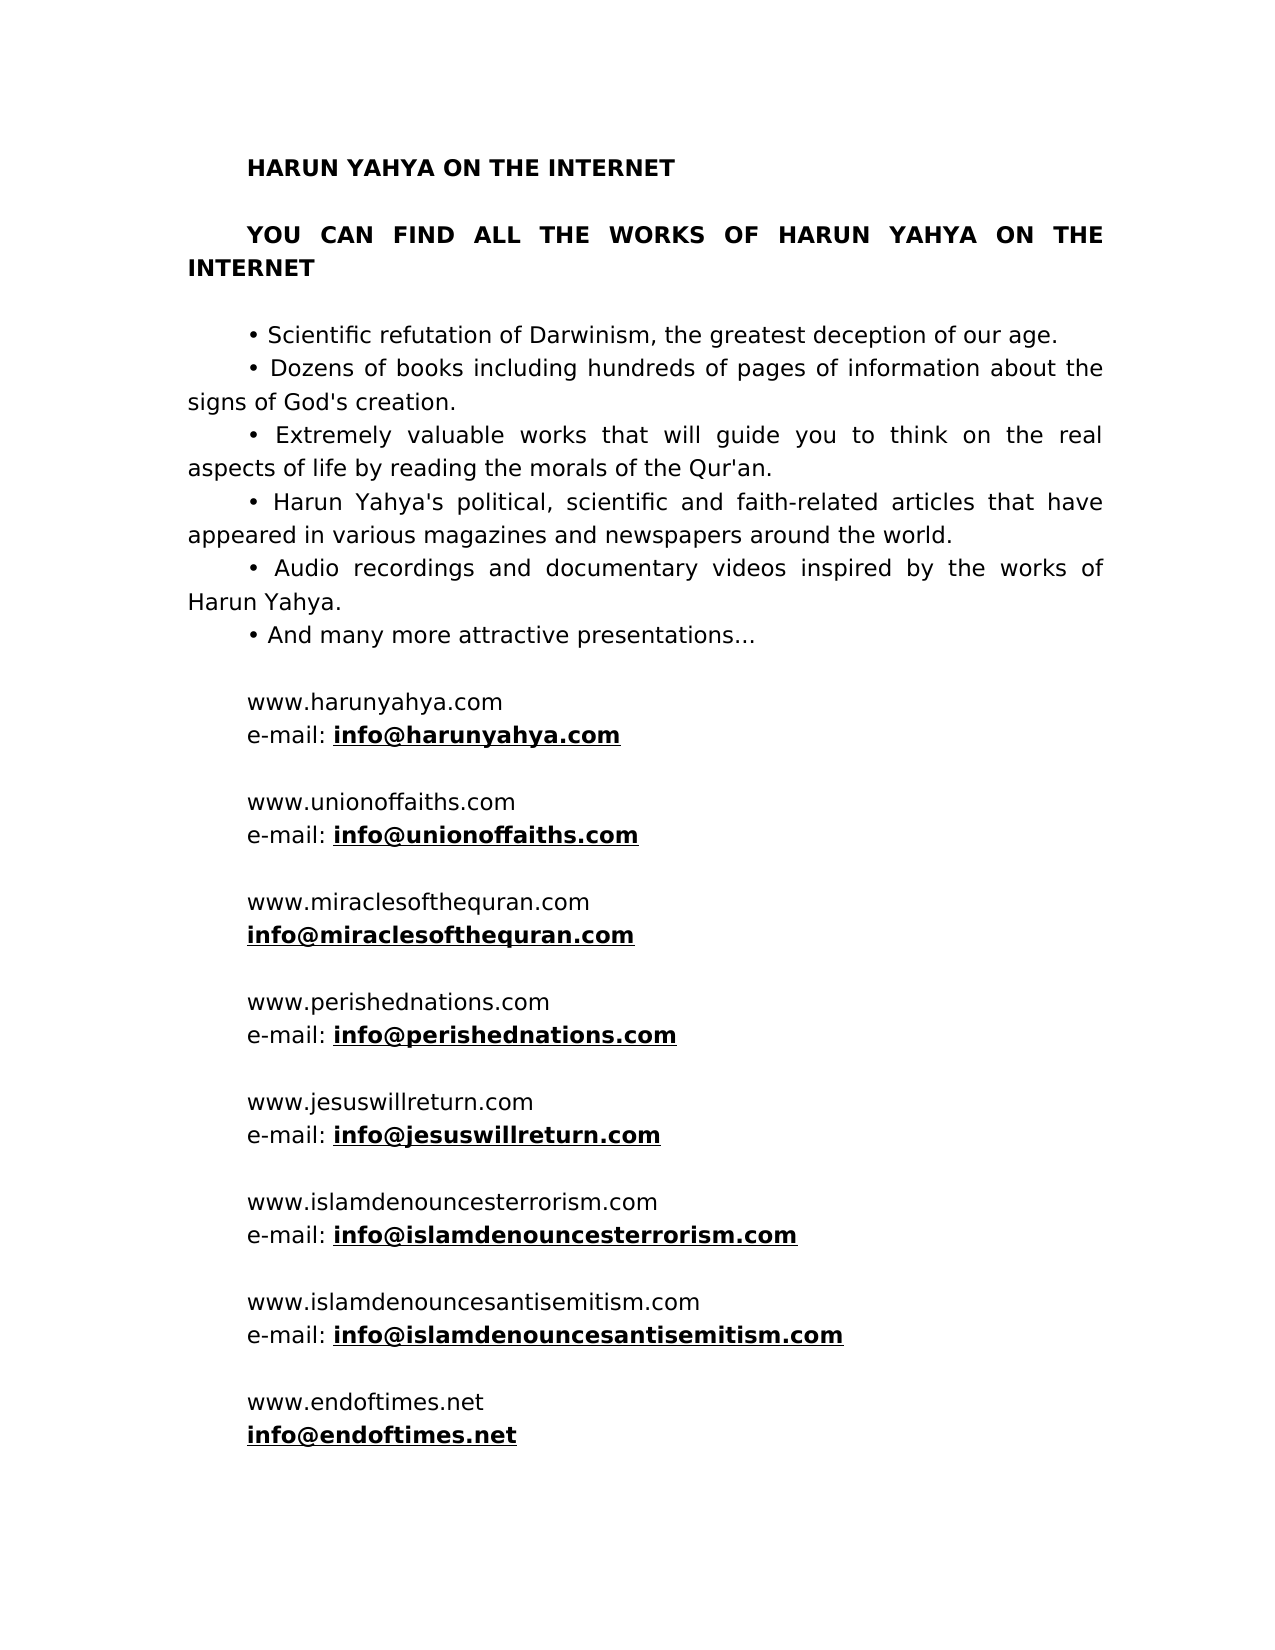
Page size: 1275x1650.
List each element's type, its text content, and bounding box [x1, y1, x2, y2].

text YOU CAN FIND ALL THE WORKS OF HARUN YAHYA ON THE INTERNET [187, 217, 1104, 283]
text • Dozens of books including hundreds of pages of information about the signs of God's creation. [187, 350, 1104, 417]
text www.perishednations.com [187, 983, 1104, 1017]
text • Extremely valuable works that will guide you to think on the real aspects of life by reading the morals of the Qur'an. [187, 417, 1104, 483]
text www.islamdenouncesterrorism.com [187, 1183, 1104, 1217]
text HARUN YAHYA ON THE INTERNET [187, 150, 1104, 183]
text • Scientific refutation of Darwinism, the greatest deception of our age. [187, 317, 1104, 350]
text e-mail: info@islamdenouncesantisemitism.com [187, 1317, 1104, 1350]
text www.endoftimes.net [187, 1383, 1104, 1417]
text www.harunyahya.com [187, 683, 1104, 717]
text www.unionoffaiths.com [187, 783, 1104, 817]
text e-mail: info@islamdenouncesterrorism.com [187, 1217, 1104, 1250]
text www.miraclesofthequran.com [187, 883, 1104, 917]
text • Harun Yahya's political, scientific and faith-related articles that have appeared in various magazines and newspapers around the world. [187, 483, 1104, 550]
text e-mail: info@perishednations.com [187, 1017, 1104, 1050]
text e-mail: info@unionoffaiths.com [187, 817, 1104, 850]
text www.jesuswillreturn.com [187, 1083, 1104, 1117]
text e-mail: info@jesuswillreturn.com [187, 1117, 1104, 1150]
text info@miraclesofthequran.com [187, 917, 1104, 950]
text • Audio recordings and documentary videos inspired by the works of Harun Yahya. [187, 550, 1104, 617]
text www.islamdenouncesantisemitism.com [187, 1283, 1104, 1317]
text info@endoftimes.net [187, 1417, 1104, 1450]
text e-mail: info@harunyahya.com [187, 717, 1104, 750]
text • And many more attractive presentations... [187, 617, 1104, 650]
